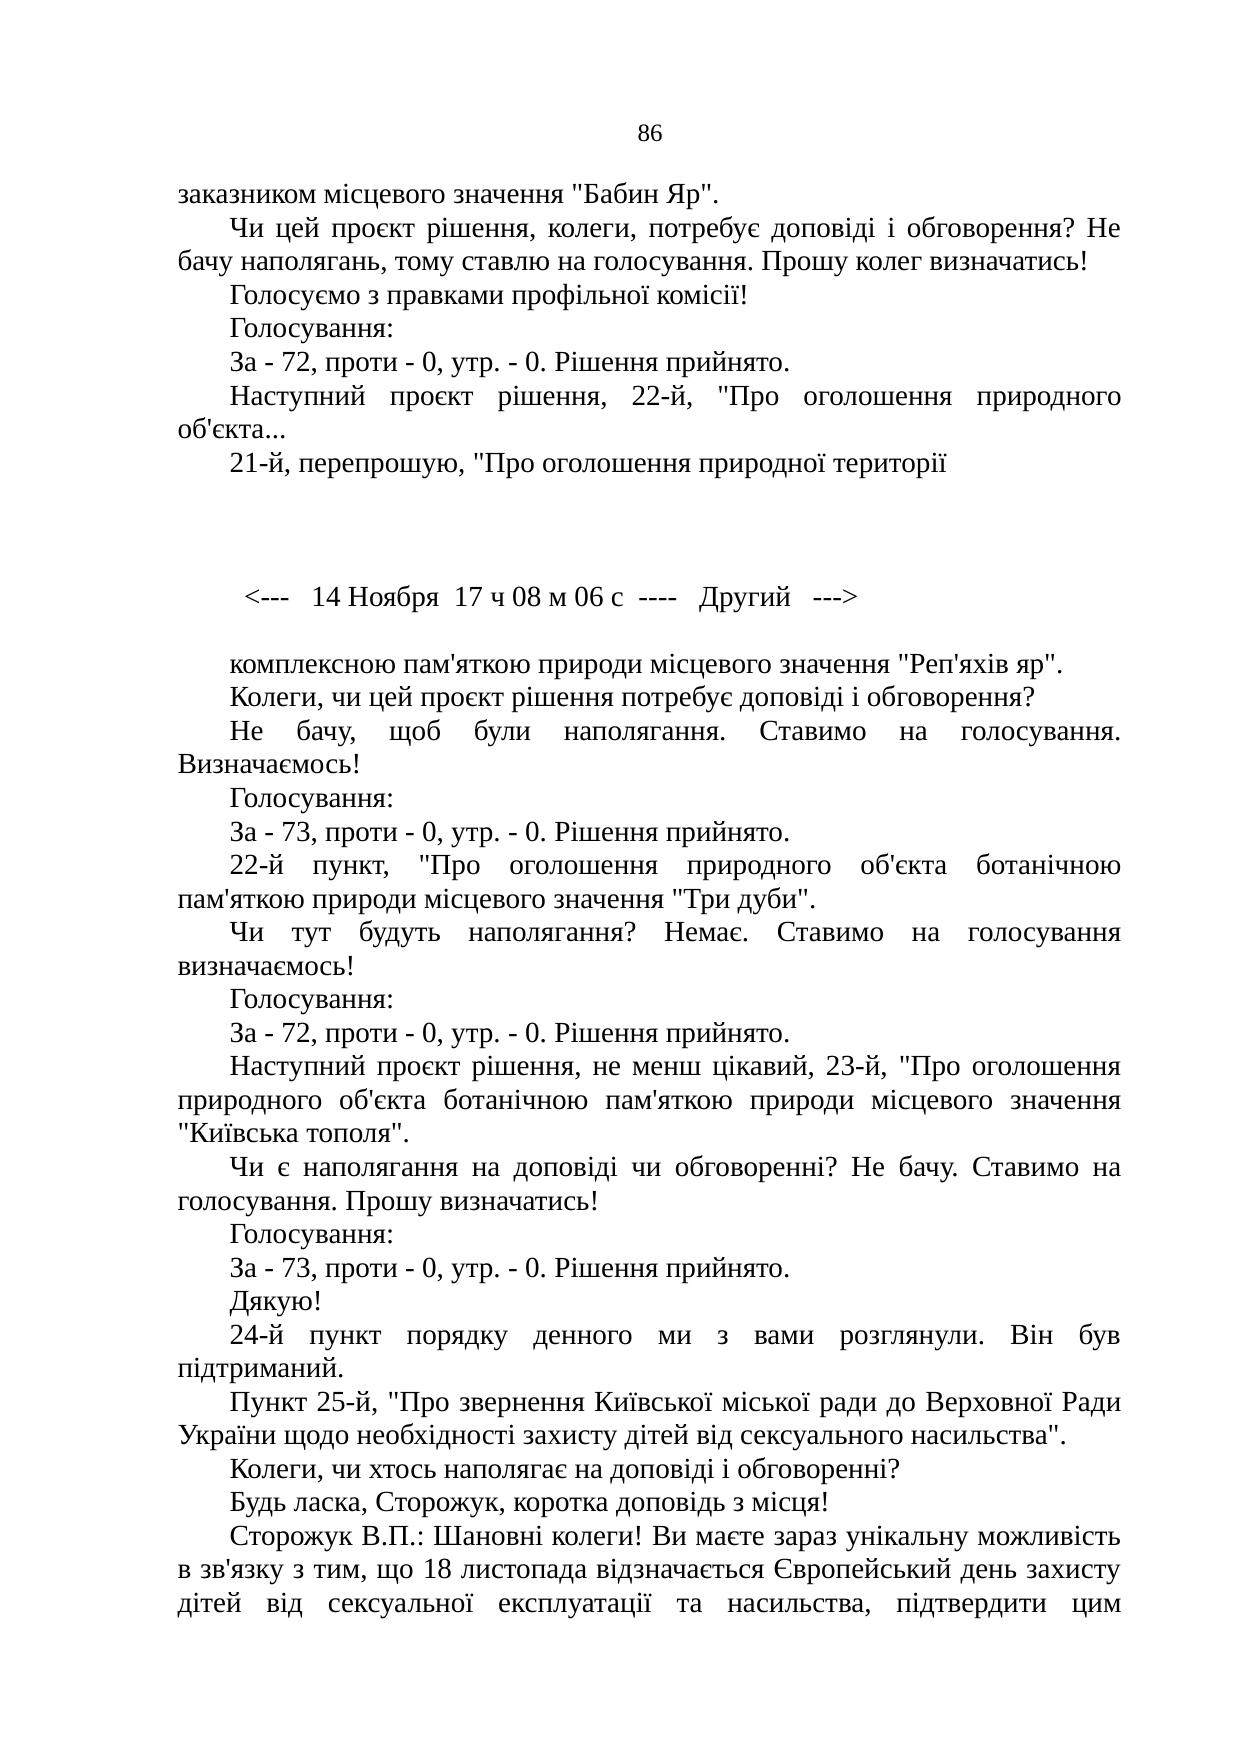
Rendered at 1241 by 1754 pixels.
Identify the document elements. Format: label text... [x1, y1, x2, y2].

text За - 73, проти - 0, утр. - 0. Рішення прийнято. [177, 814, 1122, 847]
text Сторожук В.П.: Шановні колеги! Ви маєте зараз унікальну можливість в зв'язку з тим, що 18 листопада відзначається Європейський день захисту дітей від сексуальної експлуатації та насильства, підтвердити цим [177, 1518, 1122, 1619]
text Голосування: [177, 981, 1122, 1015]
text заказником місцевого значення "Бабин Яр". [177, 176, 1122, 210]
text Наступний проєкт рішення, 22-й, "Про оголошення природного об'єкта... [177, 378, 1122, 445]
text Чи цей проєкт рішення, колеги, потребує доповіді і обговорення? Не бачу наполягань, тому ставлю на голосування. Прошу колег визначатись! [177, 210, 1122, 277]
text Наступний проєкт рішення, не менш цікавий, 23-й, "Про оголошення природного об'єкта ботанічною пам'яткою природи місцевого значення "Київська тополя". [177, 1048, 1122, 1149]
text Пункт 25-й, "Про звернення Київської міської ради до Верховної Ради України щодо необхідності захисту дітей від сексуального насильства". [177, 1384, 1122, 1451]
text Дякую! [177, 1283, 1122, 1317]
text Голосування: [177, 780, 1122, 814]
text 21-й, перепрошую, "Про оголошення природної території [177, 445, 1122, 478]
text комплексною пам'яткою природи місцевого значення "Реп'яхів яр". [177, 646, 1122, 679]
text За - 72, проти - 0, утр. - 0. Рішення прийнято. [177, 1015, 1122, 1048]
text Будь ласка, Сторожук, коротка доповідь з місця! [177, 1484, 1122, 1518]
text Голосування: [177, 1216, 1122, 1250]
text За - 73, проти - 0, утр. - 0. Рішення прийнято. [177, 1250, 1122, 1283]
text Голосуємо з правками профільної комісії! [177, 277, 1122, 311]
text Колеги, чи хтось наполягає на доповіді і обговоренні? [177, 1451, 1122, 1484]
text 24-й пункт порядку денного ми з вами розглянули. Він був підтриманий. [177, 1317, 1122, 1384]
text Не бачу, щоб були наполягання. Ставимо на голосування. Визначаємось! [177, 713, 1122, 780]
text 22-й пункт, "Про оголошення природного об'єкта ботанічною пам'яткою природи місцевого значення "Три дуби". [177, 847, 1122, 914]
text Чи є наполягання на доповіді чи обговоренні? Не бачу. Ставимо на голосування. Прошу визначатись! [177, 1149, 1122, 1216]
text Колеги, чи цей проєкт рішення потребує доповіді і обговорення? [177, 679, 1122, 713]
text Голосування: [177, 311, 1122, 344]
text За - 72, проти - 0, утр. - 0. Рішення прийнято. [177, 344, 1122, 378]
text Чи тут будуть наполягання? Немає. Ставимо на голосування визначаємось! [177, 914, 1122, 981]
text <--- 14 Ноября 17 ч 08 м 06 с ---- Другий ---> [177, 579, 1122, 612]
